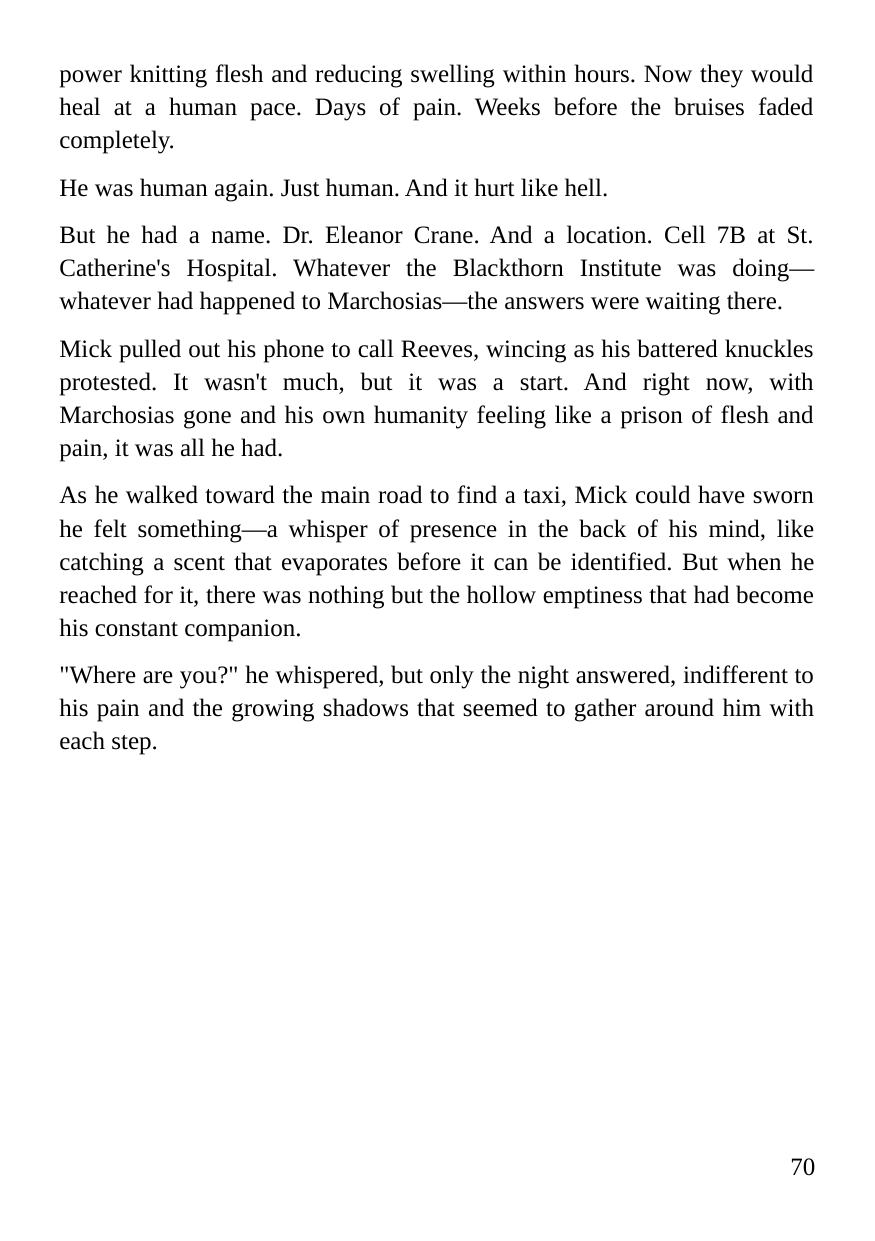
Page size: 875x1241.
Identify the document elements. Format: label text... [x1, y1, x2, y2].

text He was human again. Just human. And it hurt like hell. [59, 173, 815, 201]
text "Where are you?" he whispered, but only the night answered, indifferent to his pain and the growing shadows that seemed to gather around him with each step. [59, 660, 815, 755]
text power knitting flesh and reducing swelling within hours. Now they would heal at a human pace. Days of pain. Weeks before the bruises faded completely. [59, 59, 815, 154]
text But he had a name. Dr. Eleanor Crane. And a location. Cell 7B at St. Catherine's Hospital. Whatever the Blackthorn Institute was doing—whatever had happened to Marchosias—the answers were waiting there. [59, 220, 815, 315]
text As he walked toward the main road to find a taxi, Mick could have sworn he felt something—a whisper of presence in the back of his mind, like catching a scent that evaporates before it can be identified. But when he reached for it, there was nothing but the hollow emptiness that had become his constant companion. [59, 481, 815, 641]
text Mick pulled out his phone to call Reeves, wincing as his battered knuckles protested. It wasn't much, but it was a start. And right now, with Marchosias gone and his own humanity feeling like a prison of flesh and pain, it was all he had. [59, 334, 815, 462]
